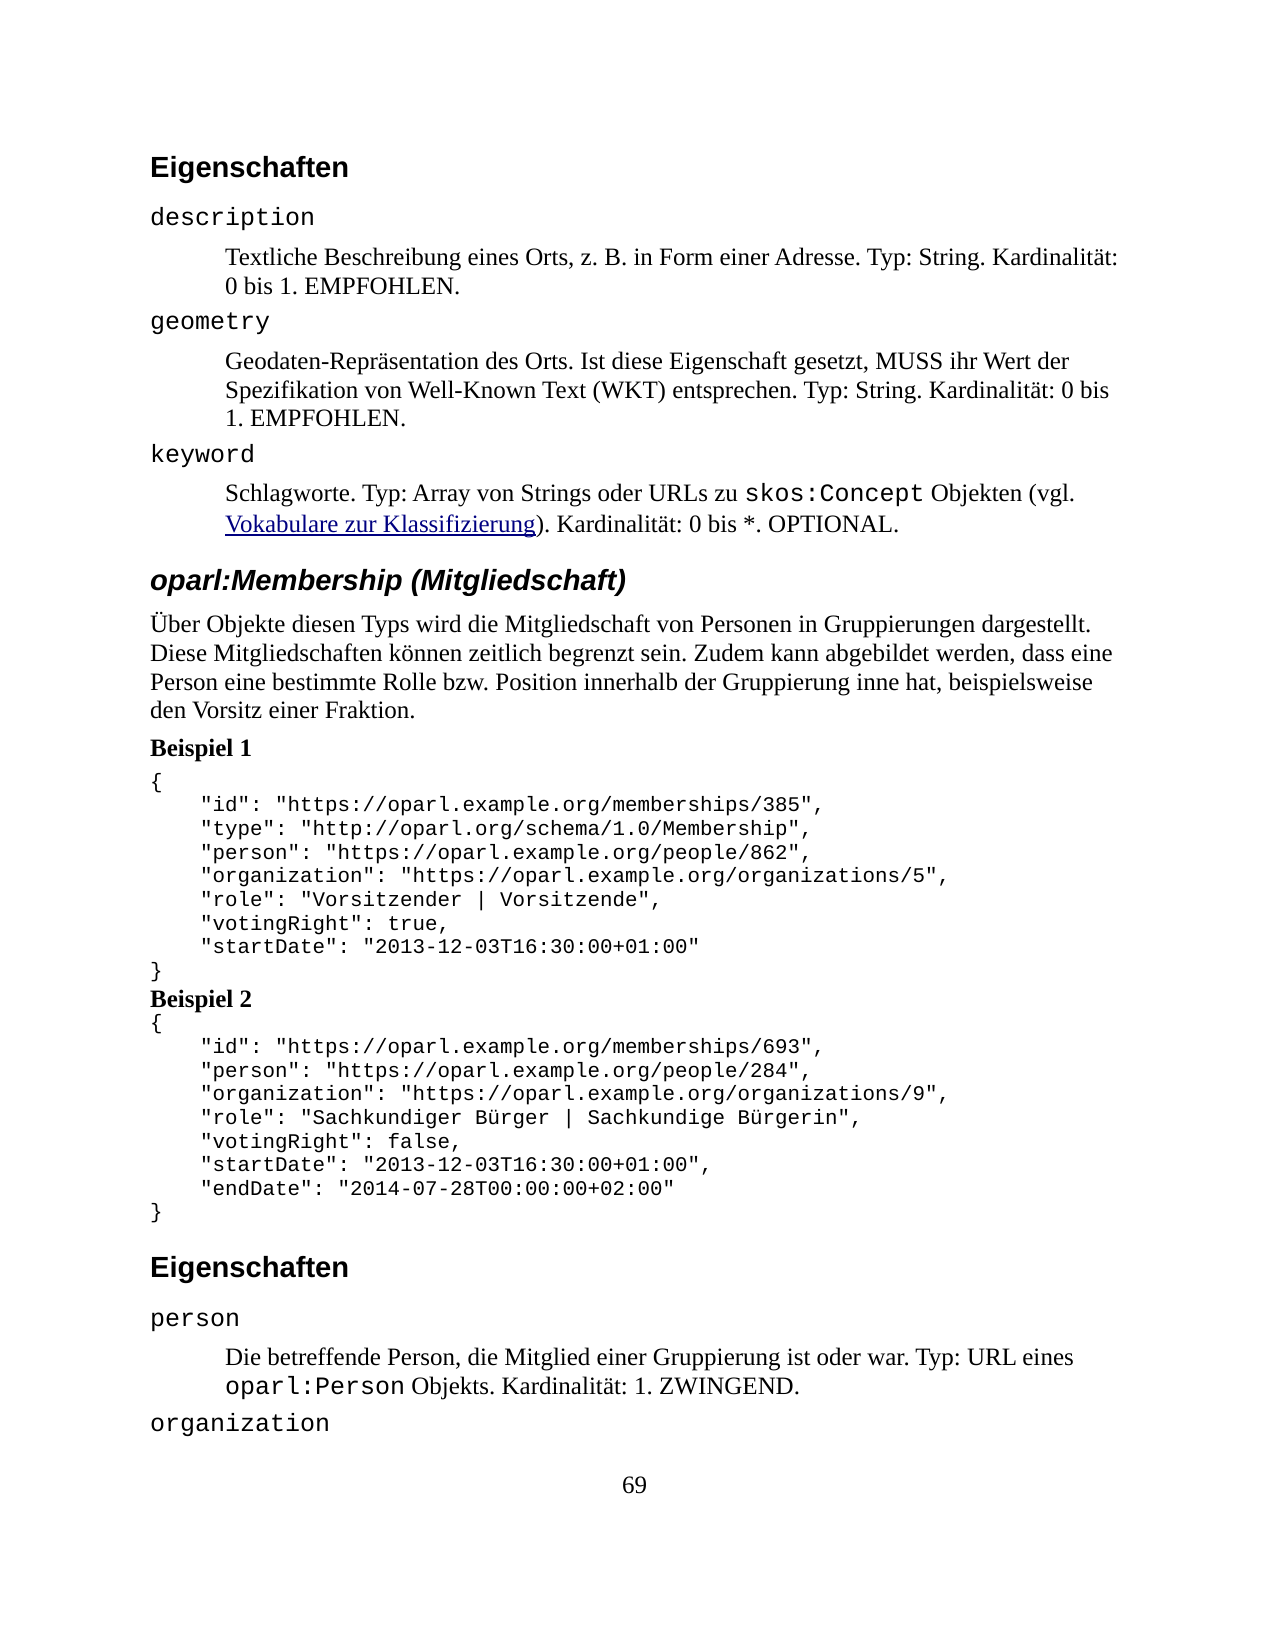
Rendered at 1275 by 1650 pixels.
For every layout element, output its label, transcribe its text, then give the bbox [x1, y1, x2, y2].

subtitle Eigenschaften [150, 150, 1125, 183]
text "role": "Sachkundiger Bürger | Sachkundige Bürgerin", [150, 1107, 1125, 1131]
subtitle oparl:Membership (Mitgliedschaft) [150, 563, 1125, 597]
text { [150, 771, 1125, 794]
text "startDate": "2013-12-03T16:30:00+01:00" [150, 936, 1125, 960]
text Textliche Beschreibung eines Orts, z. B. in Form einer Adresse. Typ: String. Kardinalität: 0 bis 1. EMPFOHLEN. [225, 242, 1125, 300]
text person [150, 1305, 1125, 1333]
text organization [150, 1411, 1125, 1439]
text Beispiel 2 [150, 984, 1125, 1012]
text "person": "https://oparl.example.org/people/862", [150, 842, 1125, 865]
text "type": "http://oparl.org/schema/1.0/Membership", [150, 818, 1125, 842]
text "endDate": "2014-07-28T00:00:00+02:00" [150, 1178, 1125, 1202]
subtitle Eigenschaften [150, 1250, 1125, 1284]
text "votingRight": false, [150, 1131, 1125, 1154]
text Schlagworte. Typ: Array von Strings oder URLs zu skos:Concept Objekten (vgl. Vokabulare zur Klassifizierung). Kardinalität: 0 bis *. OPTIONAL. [225, 478, 1125, 538]
text description [150, 205, 1125, 233]
text } [150, 960, 1125, 984]
text "id": "https://oparl.example.org/memberships/693", [150, 1036, 1125, 1060]
text "id": "https://oparl.example.org/memberships/385", [150, 794, 1125, 818]
text "role": "Vorsitzender | Vorsitzende", [150, 889, 1125, 913]
text Beispiel 1 [150, 733, 1125, 762]
text geometry [150, 309, 1125, 337]
text "startDate": "2013-12-03T16:30:00+01:00", [150, 1154, 1125, 1178]
text keyword [150, 441, 1125, 469]
text "organization": "https://oparl.example.org/organizations/9", [150, 1083, 1125, 1107]
text "organization": "https://oparl.example.org/organizations/5", [150, 865, 1125, 889]
text Über Objekte diesen Typs wird die Mitgliedschaft von Personen in Gruppierungen dargestellt. Diese Mitgliedschaften können zeitlich begrenzt sein. Zudem kann abgebildet werden, dass eine Person eine bestimmte Rolle bzw. Position innerhalb der Gruppierung inne hat, beispielsweise den Vorsitz einer Fraktion. [150, 609, 1125, 724]
text Geodaten-Repräsentation des Orts. Ist diese Eigenschaft gesetzt, MUSS ihr Wert der Spezifikation von Well-Known Text (WKT) entsprechen. Typ: String. Kardinalität: 0 bis 1. EMPFOHLEN. [225, 346, 1125, 432]
text } [150, 1202, 1125, 1225]
text "votingRight": true, [150, 913, 1125, 936]
text { [150, 1012, 1125, 1036]
text "person": "https://oparl.example.org/people/284", [150, 1060, 1125, 1083]
text Die betreffende Person, die Mitglied einer Gruppierung ist oder war. Typ: URL eines oparl:Person Objekts. Kardinalität: 1. ZWINGEND. [225, 1342, 1125, 1402]
